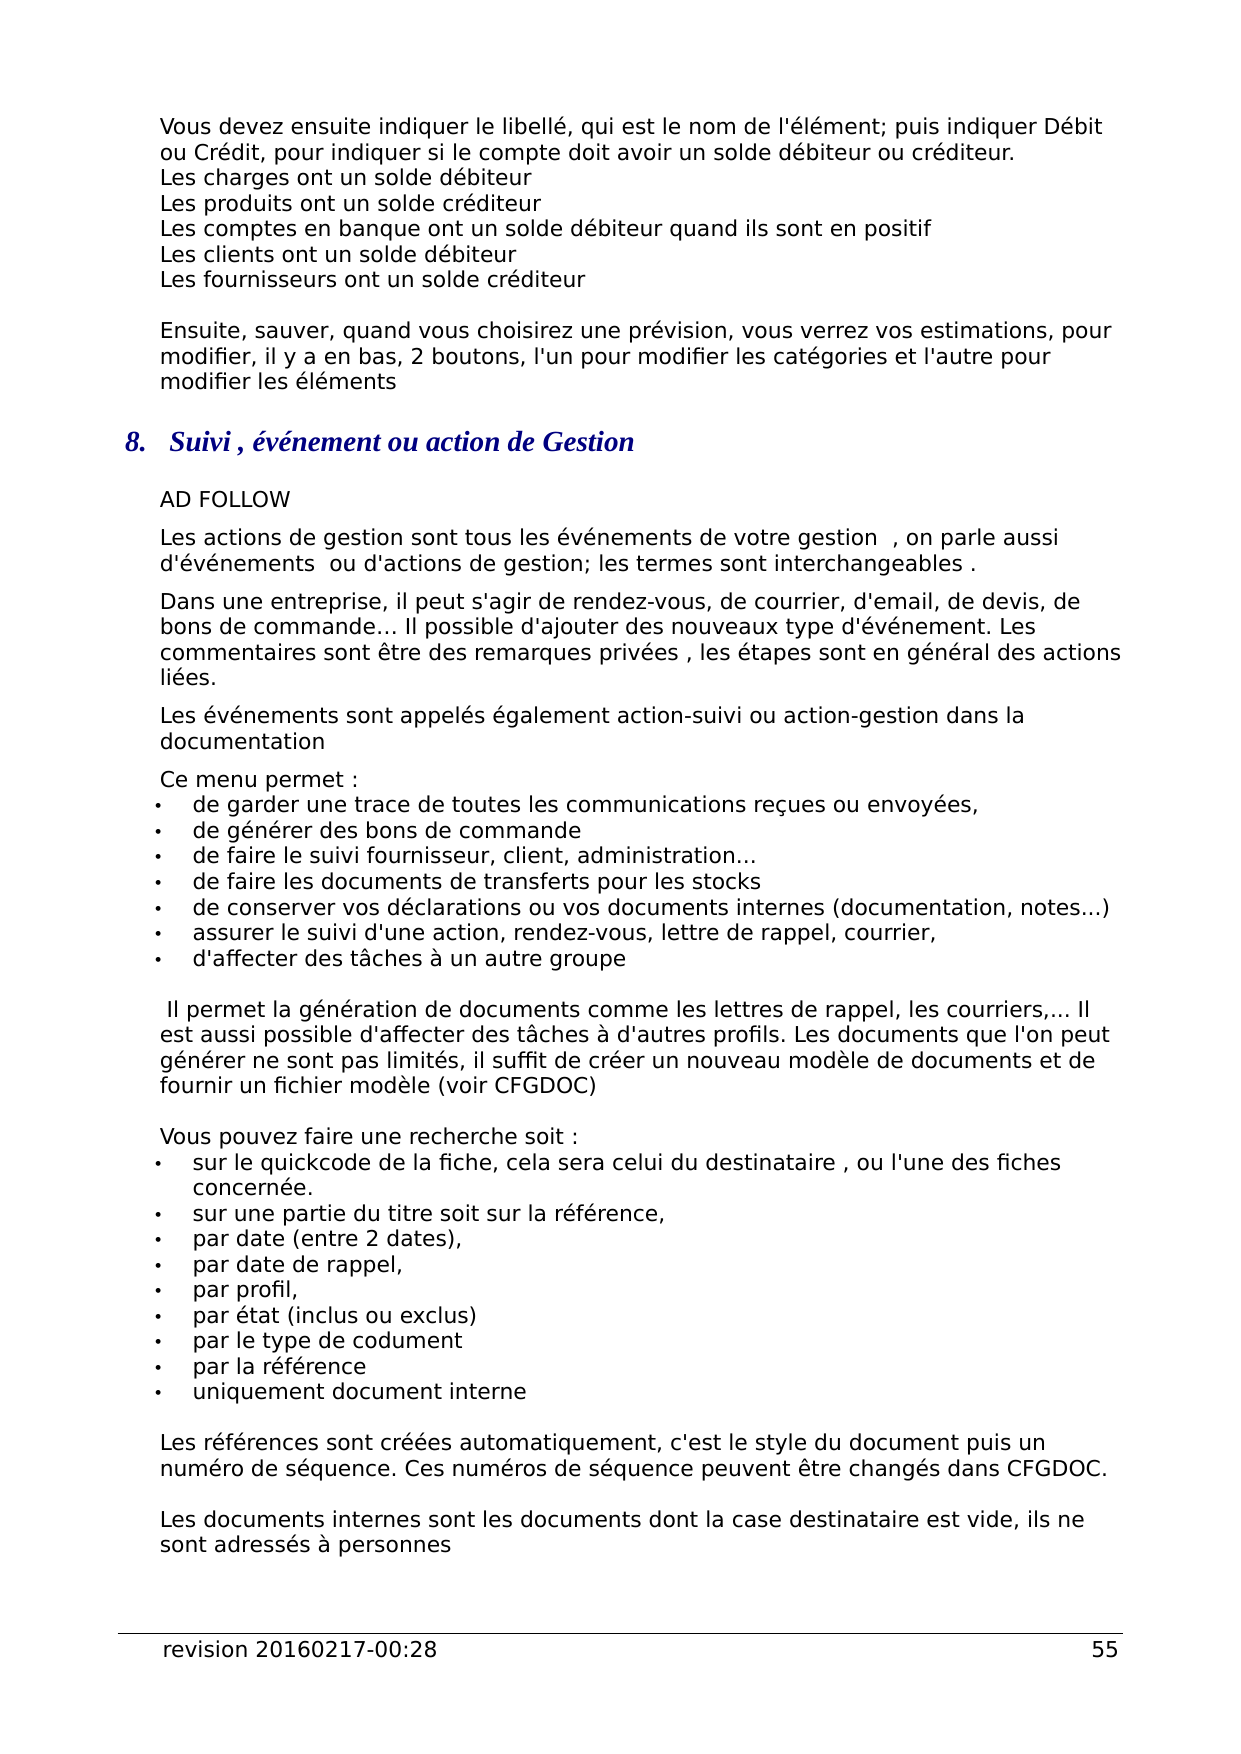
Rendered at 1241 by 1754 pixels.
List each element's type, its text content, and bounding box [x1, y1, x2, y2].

text Les événements sont appelés également action-suivi ou action-gestion dans la documentation [159, 703, 1123, 754]
text Il permet la génération de documents comme les lettres de rappel, les courriers,... Il est aussi possible d'affecter des tâches à d'autres profils. Les documents que l'on peut générer ne sont pas limités, il suffit de créer un nouveau modèle de documents et de fournir un fichier modèle (voir CFGDOC) [159, 997, 1123, 1099]
list de faire les documents de transferts pour les stocks [155, 869, 1123, 894]
text Les produits ont un solde créditeur [159, 191, 1123, 216]
list sur le quickcode de la fiche, cela sera celui du destinataire , ou l'une des fiches concernée. [155, 1150, 1123, 1201]
list de faire le suivi fournisseur, client, administration... [155, 843, 1123, 869]
list de générer des bons de commande [155, 818, 1123, 843]
list par le type de codument [155, 1328, 1123, 1354]
list de garder une trace de toutes les communications reçues ou envoyées, [155, 792, 1123, 818]
list par profil, [155, 1277, 1123, 1303]
text Ce menu permet : [159, 767, 1123, 792]
text Les actions de gestion sont tous les événements de votre gestion , on parle aussi d'événements ou d'actions de gestion; les termes sont interchangeables . [159, 525, 1123, 576]
text Dans une entreprise, il peut s'agir de rendez-vous, de courrier, d'email, de devis, de bons de commande… Il possible d'ajouter des nouveaux type d'événement. Les commentaires sont être des remarques privées , les étapes sont en général des actions liées. [159, 589, 1123, 691]
text Les clients ont un solde débiteur [159, 242, 1123, 267]
list sur une partie du titre soit sur la référence, [155, 1201, 1123, 1226]
text Les fournisseurs ont un solde créditeur [159, 267, 1123, 293]
text AD FOLLOW [159, 487, 1123, 513]
text Ensuite, sauver, quand vous choisirez une prévision, vous verrez vos estimations, pour modifier, il y a en bas, 2 boutons, l'un pour modifier les catégories et l'autre pour modifier les éléments [159, 318, 1123, 395]
list uniquement document interne [155, 1379, 1123, 1405]
list par date (entre 2 dates), [155, 1226, 1123, 1252]
text Les documents internes sont les documents dont la case destinataire est vide, ils ne sont adressés à personnes [159, 1507, 1123, 1558]
text Les charges ont un solde débiteur [159, 165, 1123, 191]
text Vous pouvez faire une recherche soit : [159, 1124, 1123, 1150]
list de conserver vos déclarations ou vos documents internes (documentation, notes...) [155, 894, 1123, 920]
text Les comptes en banque ont un solde débiteur quand ils sont en positif [159, 216, 1123, 242]
list par la référence [155, 1354, 1123, 1379]
text Vous devez ensuite indiquer le libellé, qui est le nom de l'élément; puis indiquer Débit ou Crédit, pour indiquer si le compte doit avoir un solde débiteur ou créditeur. [159, 114, 1123, 165]
text Les références sont créées automatiquement, c'est le style du document puis un numéro de séquence. Ces numéros de séquence peuvent être changés dans CFGDOC. [159, 1431, 1123, 1482]
list par état (inclus ou exclus) [155, 1303, 1123, 1328]
list d'affecter des tâches à un autre groupe [155, 946, 1123, 971]
list assurer le suivi d'une action, rendez-vous, lettre de rappel, courrier, [155, 920, 1123, 946]
list par date de rappel, [155, 1252, 1123, 1277]
subtitle Suivi , événement ou action de Gestion [117, 424, 1123, 458]
